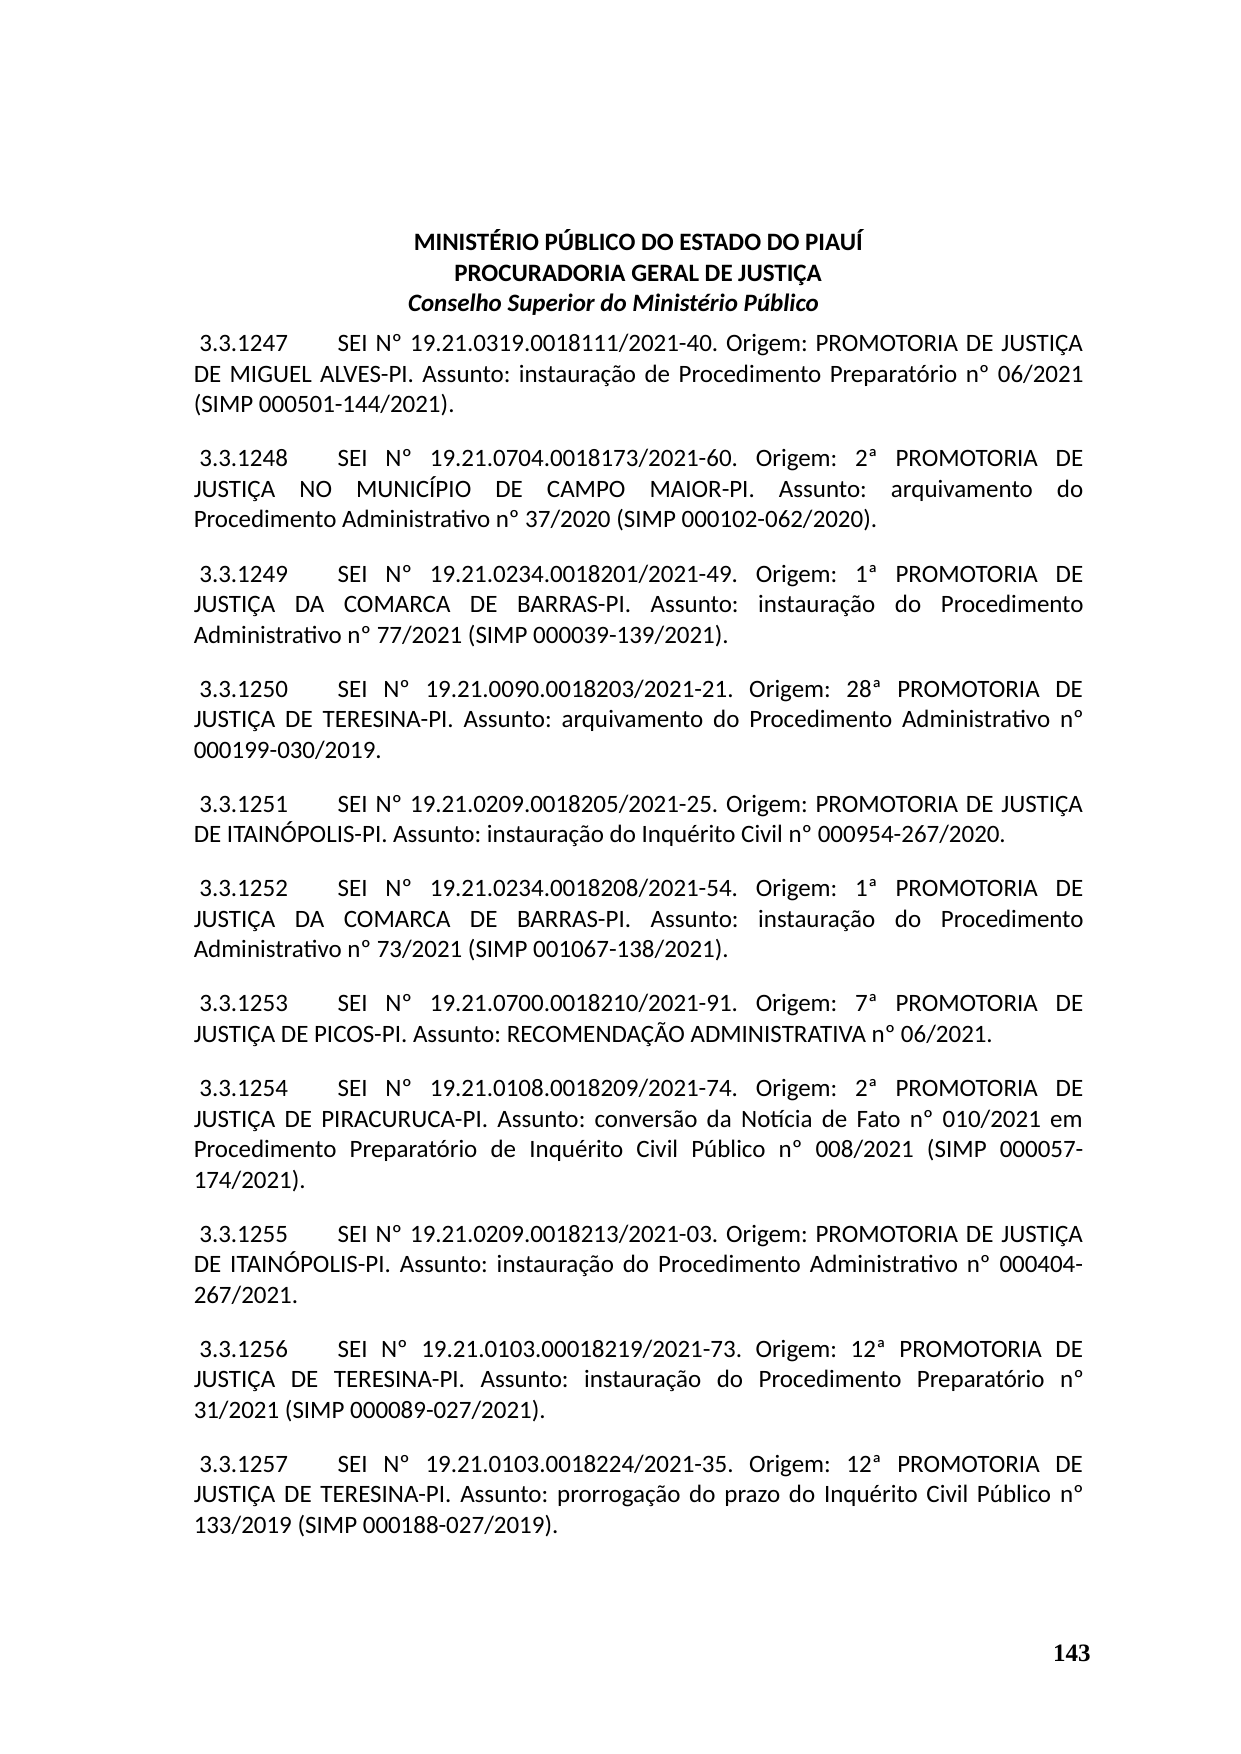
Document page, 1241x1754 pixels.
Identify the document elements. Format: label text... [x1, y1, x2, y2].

list SEI Nº 19.21.0209.0018213/2021-03. Origem: PROMOTORIA DE JUSTIÇA DE ITAINÓPOLIS-PI. Assunto: instauração do Procedimento Administrativo nº 000404-267/2021. [193, 1218, 1084, 1309]
list SEI Nº 19.21.0704.0018173/2021-60. Origem: 2ª PROMOTORIA DE JUSTIÇA NO MUNICÍPIO DE CAMPO MAIOR-PI. Assunto: arquivamento do Procedimento Administrativo nº 37/2020 (SIMP 000102-062/2020). [193, 443, 1084, 534]
list SEI Nº 19.21.0234.0018208/2021-54. Origem: 1ª PROMOTORIA DE JUSTIÇA DA COMARCA DE BARRAS-PI. Assunto: instauração do Procedimento Administrativo nº 73/2021 (SIMP 001067-138/2021). [193, 872, 1084, 964]
list SEI Nº 19.21.0103.00018219/2021-73. Origem: 12ª PROMOTORIA DE JUSTIÇA DE TERESINA-PI. Assunto: instauração do Procedimento Preparatório nº 31/2021 (SIMP 000089-027/2021). [193, 1333, 1084, 1424]
list SEI Nº 19.21.0234.0018201/2021-49. Origem: 1ª PROMOTORIA DE JUSTIÇA DA COMARCA DE BARRAS-PI. Assunto: instauração do Procedimento Administrativo nº 77/2021 (SIMP 000039-139/2021). [193, 558, 1084, 649]
list SEI Nº 19.21.0090.0018203/2021-21. Origem: 28ª PROMOTORIA DE JUSTIÇA DE TERESINA-PI. Assunto: arquivamento do Procedimento Administrativo nº 000199-030/2019. [193, 673, 1084, 764]
list SEI Nº 19.21.0700.0018210/2021-91. Origem: 7ª PROMOTORIA DE JUSTIÇA DE PICOS-PI. Assunto: RECOMENDAÇÃO ADMINISTRATIVA nº 06/2021. [193, 988, 1084, 1049]
list SEI Nº 19.21.0103.0018224/2021-35. Origem: 12ª PROMOTORIA DE JUSTIÇA DE TERESINA-PI. Assunto: prorrogação do prazo do Inquérito Civil Público nº 133/2019 (SIMP 000188-027/2019). [193, 1448, 1084, 1539]
list SEI Nº 19.21.0319.0018111/2021-40. Origem: PROMOTORIA DE JUSTIÇA DE MIGUEL ALVES-PI. Assunto: instauração de Procedimento Preparatório nº 06/2021 (SIMP 000501-144/2021). [193, 327, 1084, 419]
list SEI Nº 19.21.0108.0018209/2021-74. Origem: 2ª PROMOTORIA DE JUSTIÇA DE PIRACURUCA-PI. Assunto: conversão da Notícia de Fato nº 010/2021 em Procedimento Preparatório de Inquérito Civil Público nº 008/2021 (SIMP 000057-174/2021). [193, 1072, 1084, 1194]
list SEI Nº 19.21.0209.0018205/2021-25. Origem: PROMOTORIA DE JUSTIÇA DE ITAINÓPOLIS-PI. Assunto: instauração do Inquérito Civil nº 000954-267/2020. [193, 788, 1084, 849]
